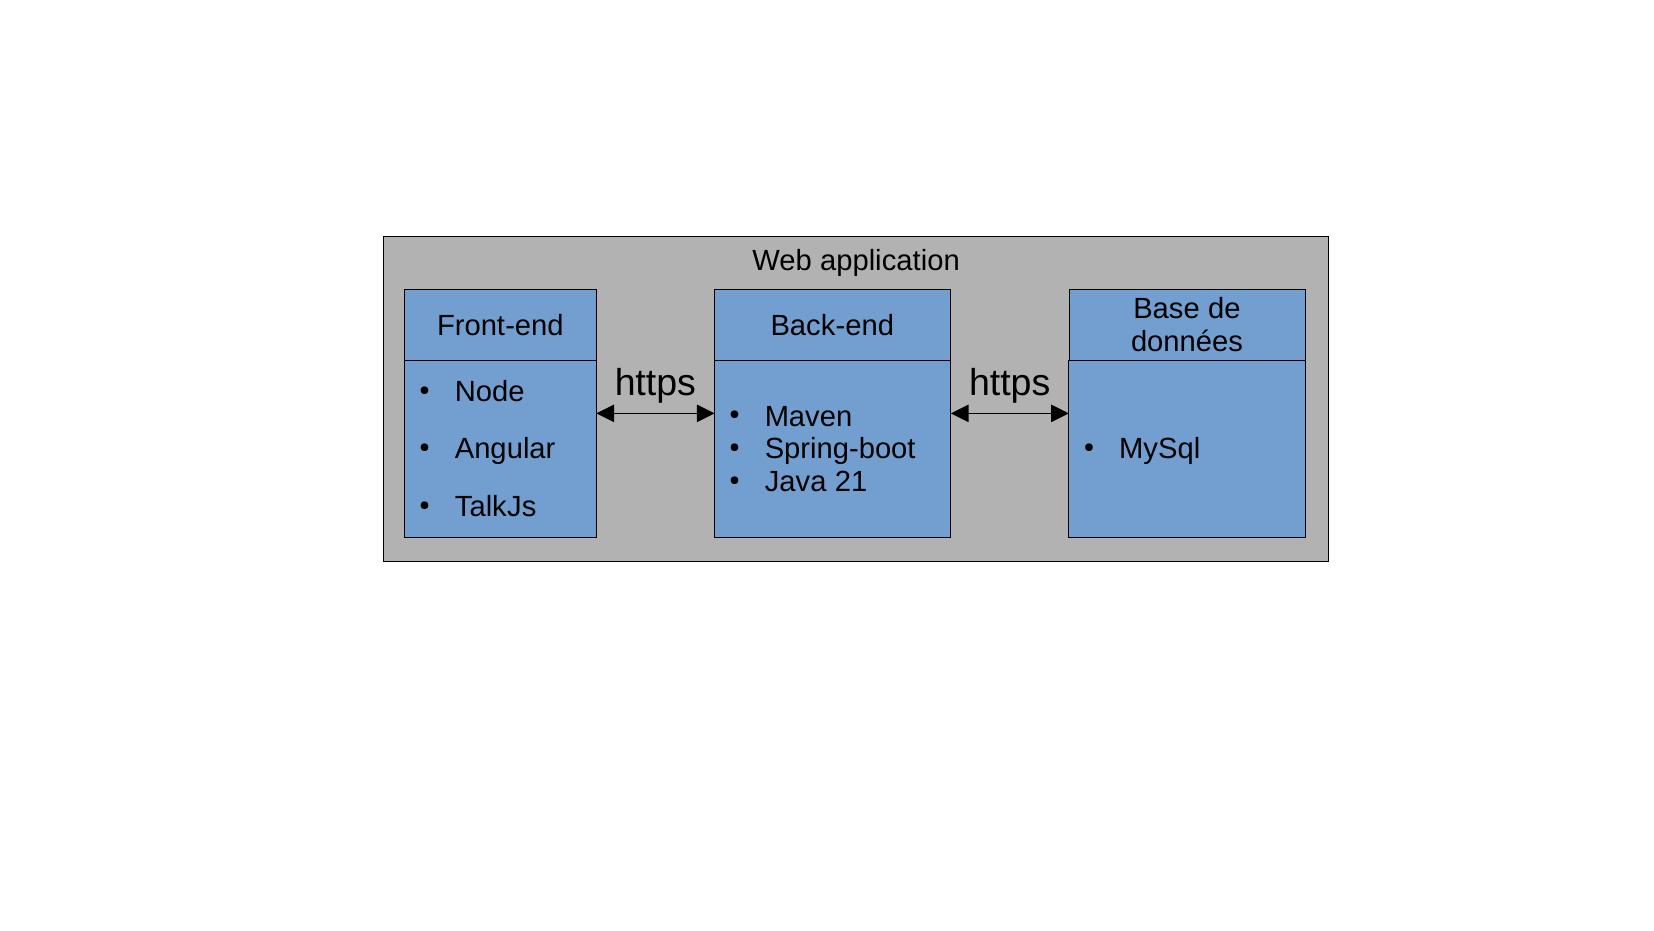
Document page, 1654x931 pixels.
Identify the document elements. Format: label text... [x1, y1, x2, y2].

text_box Maven Spring-boot Java 21 [714, 360, 951, 538]
text_box Back-end [714, 289, 951, 360]
text_box MySql [1068, 360, 1306, 538]
text_box https [596, 354, 715, 414]
text_box https [950, 354, 1069, 414]
text_box Web application [383, 236, 1329, 562]
text_box Node Angular TalkJs [404, 360, 597, 538]
text_box Base de données [1069, 289, 1306, 360]
text_box Front-end [404, 289, 597, 360]
